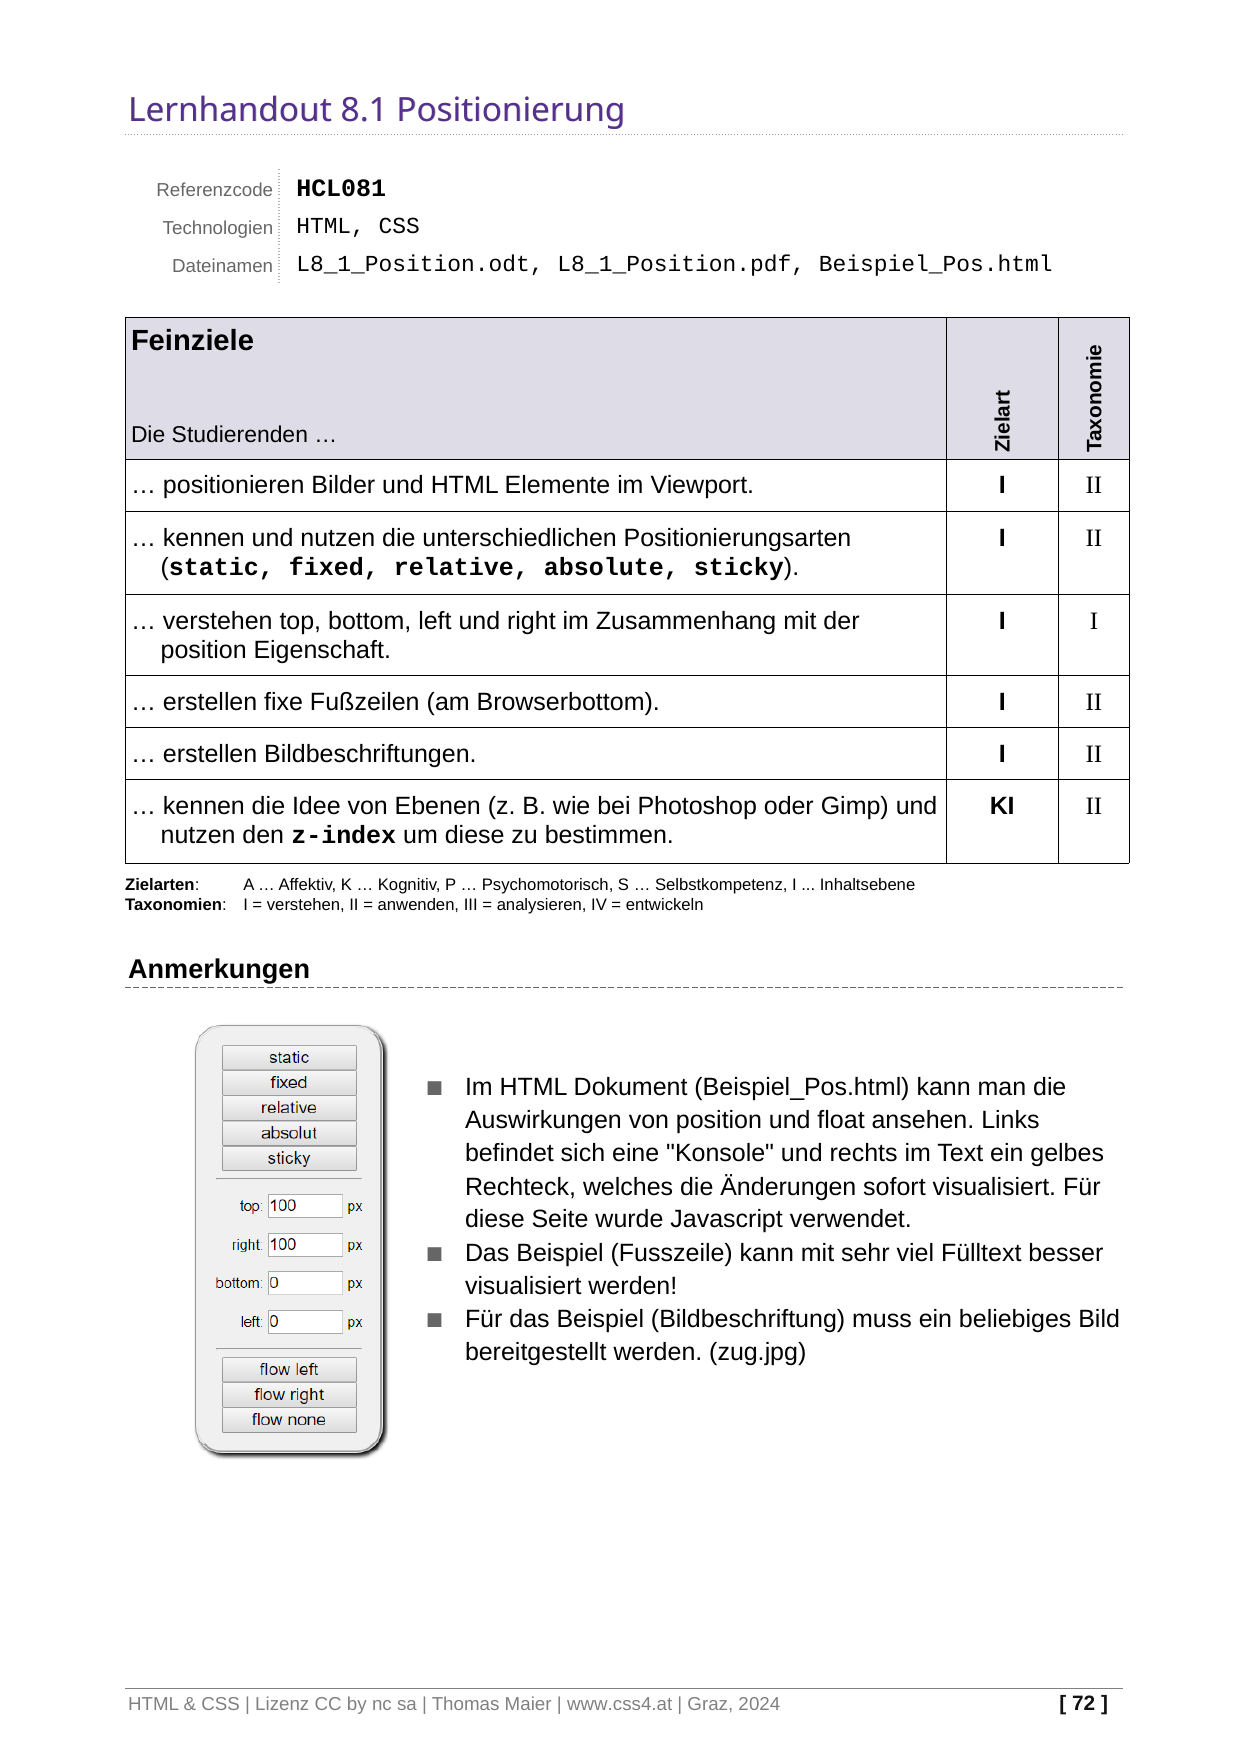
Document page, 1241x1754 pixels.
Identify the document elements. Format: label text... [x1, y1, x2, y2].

table_header Zielart [947, 318, 1058, 459]
table_cell I [1059, 595, 1129, 675]
table_header Feinziele Die Studierenden … [126, 318, 946, 459]
text Anmerkungen [125, 950, 1123, 987]
table_header Taxonomie [1059, 318, 1129, 459]
list Das Beispiel (Fusszeile) kann mit sehr viel Fülltext besser visualisiert werden! [427, 1237, 1123, 1299]
table_cell HTML, CSS [279, 209, 1129, 247]
table_header HCL081 [279, 169, 1129, 209]
table_cell … verstehen top, bottom, left und right im Zusammenhang mit der position Eigenschaft. [126, 595, 946, 675]
list Für das Beispiel (Bildbeschriftung) muss ein beliebiges Bild bereitgestellt werden. (zug.jpg) [427, 1304, 1123, 1366]
table_cell … erstellen fixe Fußzeilen (am Browserbottom). [126, 676, 946, 727]
table_cell II [1059, 676, 1129, 727]
table_cell II [1059, 728, 1129, 779]
table_cell I [947, 595, 1058, 675]
table_cell … erstellen Bildbeschriftungen. [126, 728, 946, 779]
table_cell II [1059, 780, 1129, 862]
list Im HTML Dokument (Beispiel_Pos.html) kann man die Auswirkungen von position und float ansehen. Links befindet sich eine "Konsole" und rechts im Text ein gelbes Rechteck, welches die Änderungen sofort visualisiert. Für diese Seite wurde Javascript verwendet. [427, 1072, 1123, 1233]
table_cell L8_1_Position.odt, L8_1_Position.pdf, Beispiel_Pos.html [279, 247, 1129, 284]
table_cell … kennen und nutzen die unterschiedlichen Positionierungsarten (static, fixed, relative, absolute, sticky). [126, 512, 946, 594]
table_cell I [947, 460, 1058, 511]
table_header Referenzcode [125, 169, 278, 209]
table_cell I [947, 728, 1058, 779]
table_cell II [1059, 460, 1129, 511]
text Zielarten: A … Affektiv, K … Kognitiv, P … Psychomotorisch, S … Selbstkompetenz, I ... Inhaltsebene Taxonomien: I = verstehen, II = anwenden, III = analysieren, IV = entwickeln [125, 875, 1123, 913]
table_cell KI [947, 780, 1058, 862]
table_cell I [947, 512, 1058, 594]
picture [189, 1009, 397, 1468]
table_cell II [1059, 512, 1129, 594]
table_cell … positionieren Bilder und HTML Elemente im Viewport. [126, 460, 946, 511]
subtitle Lernhandout 8.1 Positionierung [125, 83, 1123, 134]
table_cell I [947, 676, 1058, 727]
table_cell Technologien [125, 209, 278, 247]
table_cell Dateinamen [125, 247, 278, 284]
table_cell … kennen die Idee von Ebenen (z. B. wie bei Photoshop oder Gimp) und nutzen den z-index um diese zu bestimmen. [126, 780, 946, 862]
